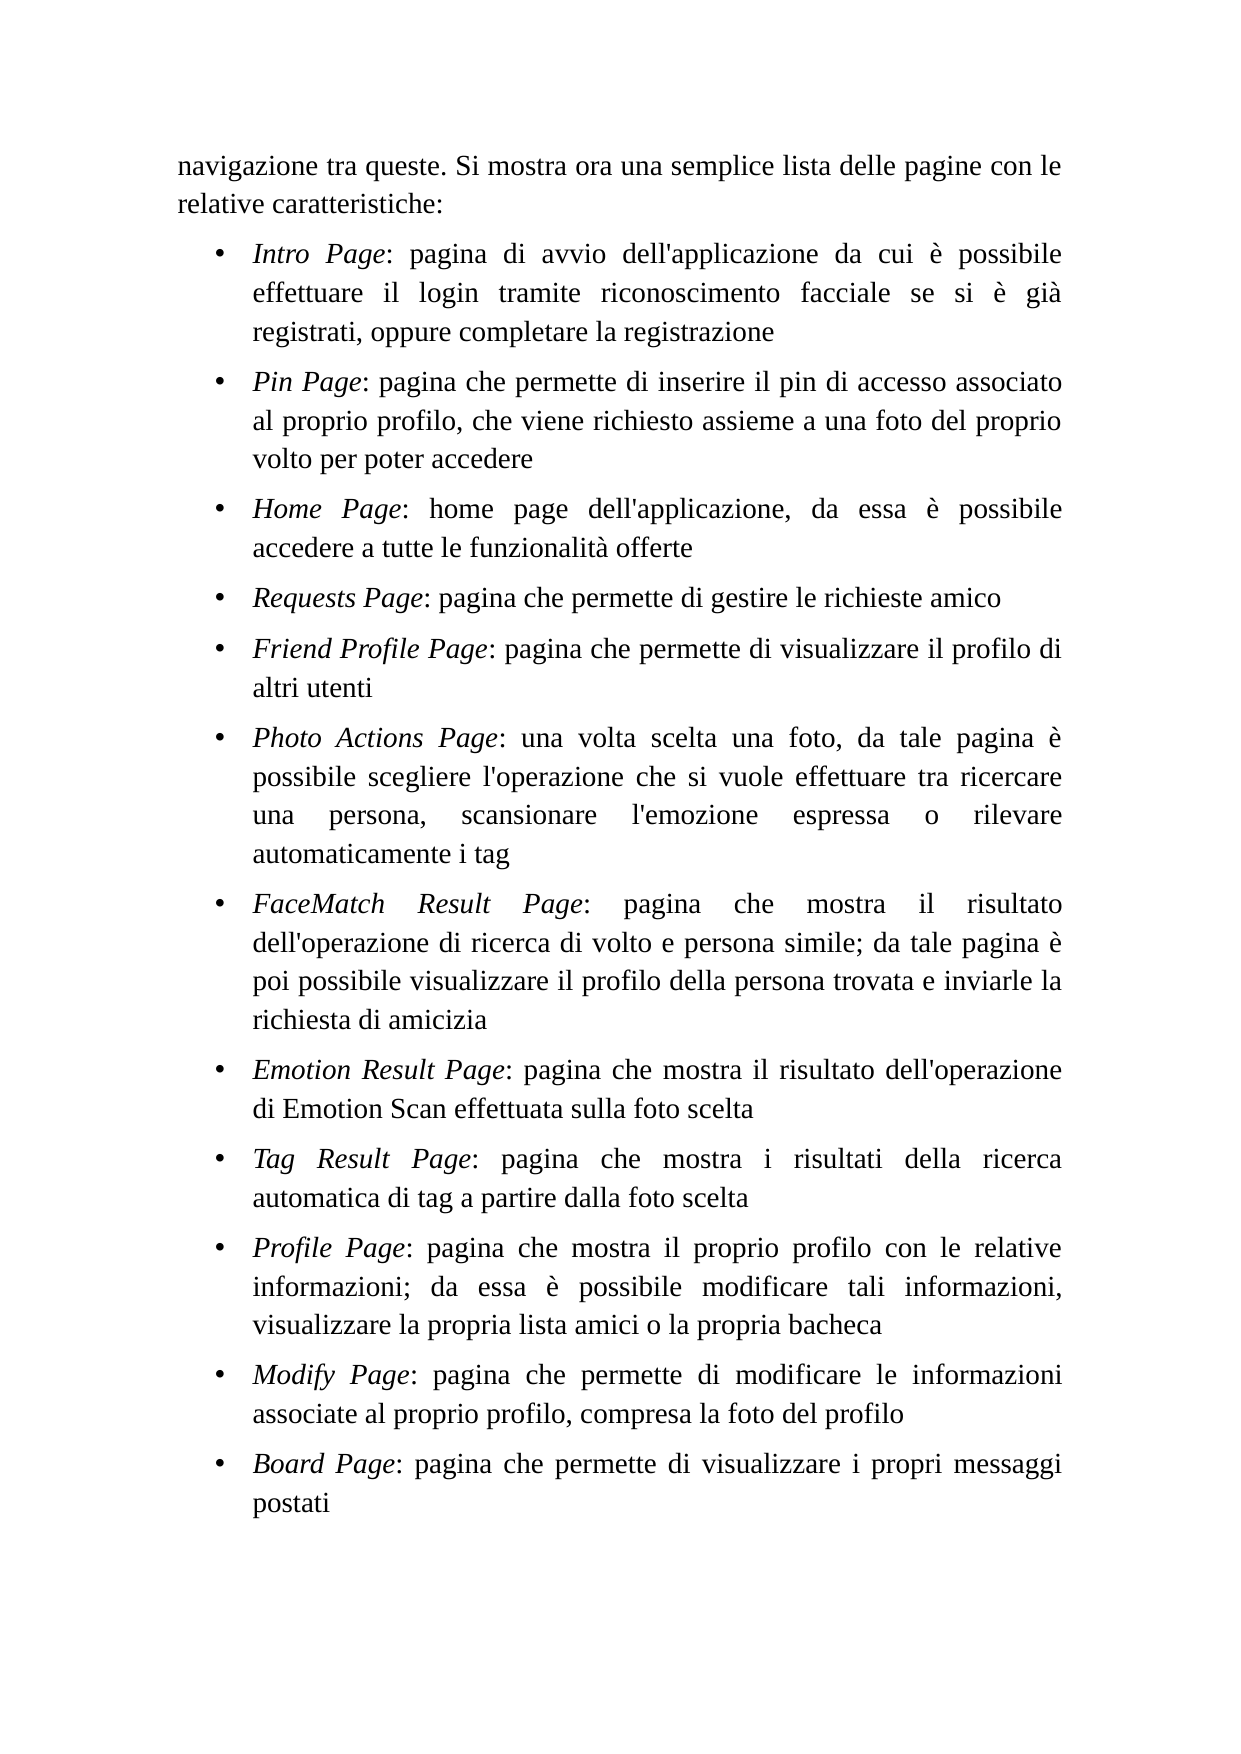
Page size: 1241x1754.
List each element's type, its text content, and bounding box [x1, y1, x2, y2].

list Requests Page: pagina che permette di gestire le richieste amico [215, 581, 1063, 614]
list Tag Result Page: pagina che mostra i risultati della ricerca automatica di tag a partire dalla foto scelta [215, 1141, 1063, 1213]
list Home Page: home page dell'applicazione, da essa è possibile accedere a tutte le funzionalità offerte [215, 492, 1063, 564]
list Friend Profile Page: pagina che permette di visualizzare il profilo di altri utenti [215, 631, 1063, 703]
text navigazione tra queste. Si mostra ora una semplice lista delle pagine con le relative caratteristiche: [177, 148, 1063, 220]
list Modify Page: pagina che permette di modificare le informazioni associate al proprio profilo, compresa la foto del profilo [215, 1357, 1063, 1430]
list Intro Page: pagina di avvio dell'applicazione da cui è possibile effettuare il login tramite riconoscimento facciale se si è già registrati, oppure completare la registrazione [215, 237, 1063, 347]
list Photo Actions Page: una volta scelta una foto, da tale pagina è possibile scegliere l'operazione che si vuole effettuare tra ricercare una persona, scansionare l'emozione espressa o rilevare automaticamente i tag [215, 720, 1063, 869]
list FaceMatch Result Page: pagina che mostra il risultato dell'operazione di ricerca di volto e persona simile; da tale pagina è poi possibile visualizzare il profilo della persona trovata e inviarle la richiesta di amicizia [215, 886, 1063, 1035]
list Emotion Result Page: pagina che mostra il risultato dell'operazione di Emotion Scan effettuata sulla foto scelta [215, 1052, 1063, 1124]
list Profile Page: pagina che mostra il proprio profilo con le relative informazioni; da essa è possibile modificare tali informazioni, visualizzare la propria lista amici o la propria bacheca [215, 1230, 1063, 1341]
list Board Page: pagina che permette di visualizzare i propri messaggi postati [215, 1446, 1063, 1519]
list Pin Page: pagina che permette di inserire il pin di accesso associato al proprio profilo, che viene richiesto assieme a una foto del proprio volto per poter accedere [215, 364, 1063, 475]
